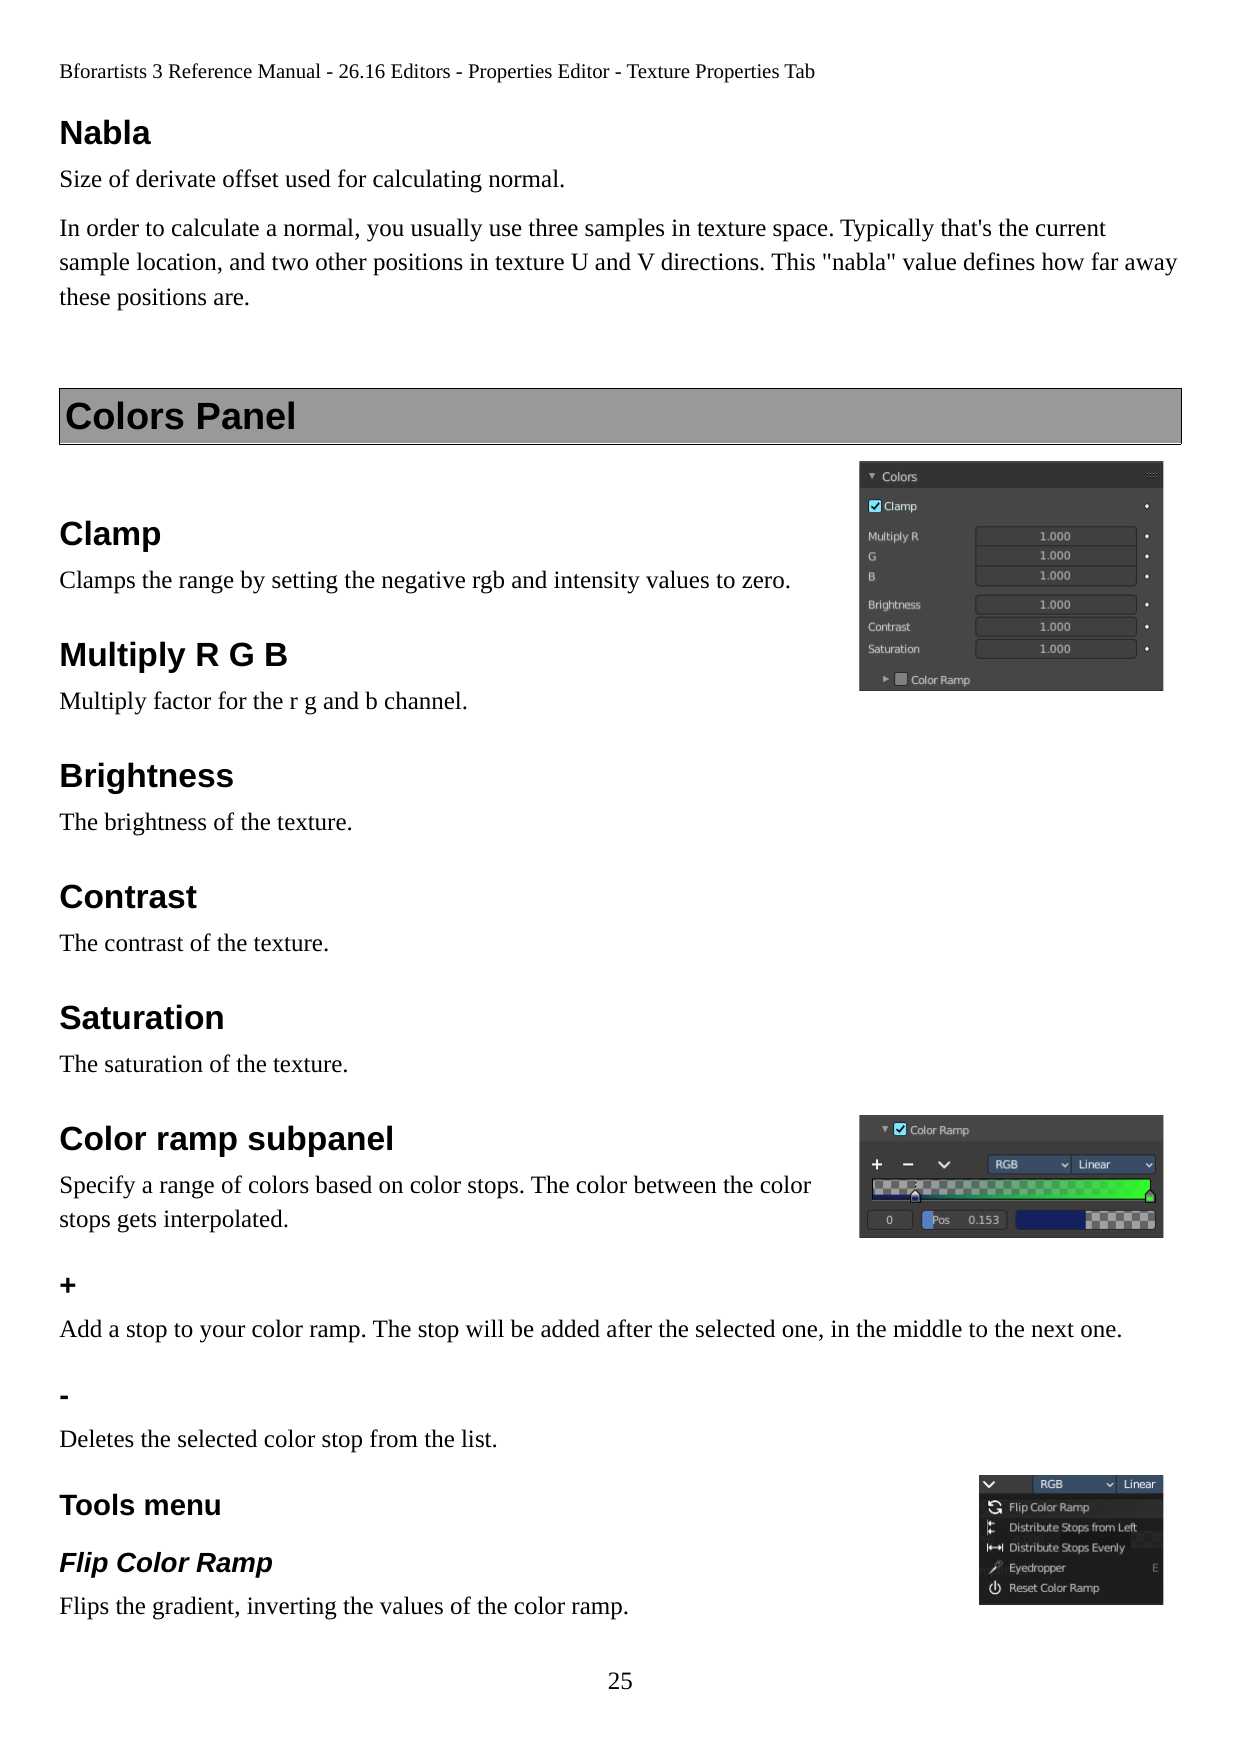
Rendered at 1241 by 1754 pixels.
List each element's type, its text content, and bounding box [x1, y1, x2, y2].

text Flips the gradient, inverting the values of the color ramp. [59, 1591, 1181, 1620]
subtitle + [59, 1268, 1181, 1302]
subtitle Brightness [59, 756, 1181, 794]
text Deletes the selected color stop from the list. [59, 1424, 1181, 1453]
subtitle [1164, 513, 1181, 552]
text Multiply factor for the r g and b channel. [59, 686, 1181, 714]
text In order to calculate a normal, you usually use three samples in texture space. Typically that's the current sample location, and two other positions in texture U and V directions. This "nabla" value defines how far away these positions are. [59, 213, 1181, 311]
picture [859, 1115, 1164, 1238]
subtitle Nabla [59, 113, 1181, 151]
subtitle [1164, 1547, 1181, 1578]
text The brightness of the texture. [59, 807, 1181, 836]
text Clamps the range by setting the negative rgb and intensity values to zero. [59, 565, 859, 593]
subtitle Multiply R G B [59, 634, 859, 673]
subtitle Saturation [59, 998, 1181, 1036]
table_header Colors Panel [60, 389, 1181, 443]
text Size of derivate offset used for calculating normal. [59, 164, 1181, 192]
subtitle - [59, 1378, 1181, 1412]
picture [979, 1475, 1164, 1605]
subtitle [1164, 1119, 1181, 1157]
picture [859, 461, 1164, 691]
subtitle Color ramp subpanel [59, 1119, 859, 1157]
subtitle Flip Color Ramp [59, 1547, 979, 1578]
subtitle Clamp [59, 513, 859, 552]
text The contrast of the texture. [59, 928, 1181, 957]
text Add a stop to your color ramp. The stop will be added after the selected one, in the middle to the next one. [59, 1314, 1181, 1343]
subtitle Contrast [59, 877, 1181, 915]
text Specify a range of colors based on color stops. The color between the color stops gets interpolated. [59, 1170, 859, 1233]
text The saturation of the texture. [59, 1049, 1181, 1078]
subtitle [1164, 634, 1181, 673]
subtitle Tools menu [59, 1488, 979, 1522]
subtitle [1164, 1488, 1181, 1522]
